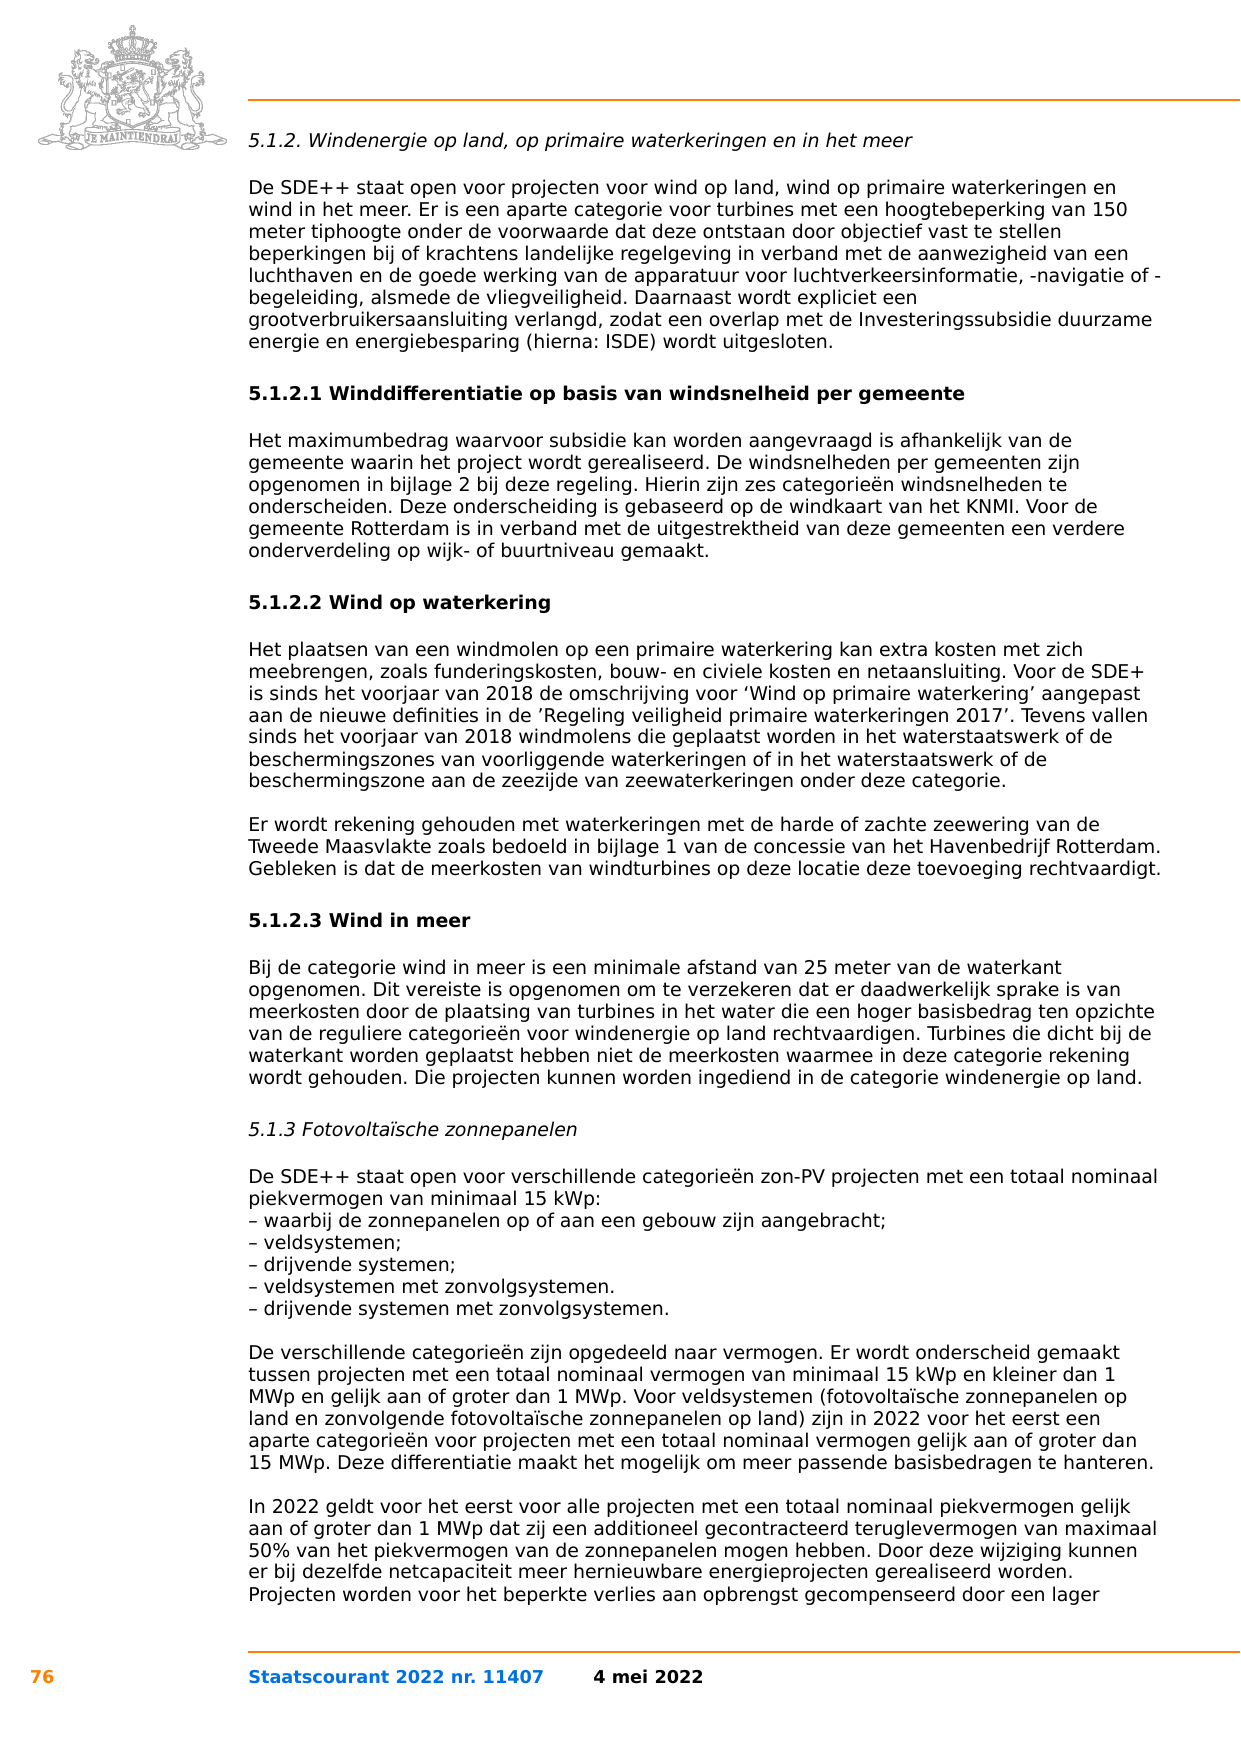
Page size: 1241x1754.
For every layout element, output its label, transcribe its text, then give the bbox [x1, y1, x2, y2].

text Het maximumbedrag waarvoor subsidie kan worden aangevraagd is afhankelijk van de gemeente waarin het project wordt gerealiseerd. De windsnelheden per gemeenten zijn opgenomen in bijlage 2 bij deze regeling. Hierin zijn zes categorieën windsnelheden te onderscheiden. Deze onderscheiding is gebaseerd op de windkaart van het KNMI. Voor de gemeente Rotterdam is in verband met de uitgestrektheid van deze gemeenten een verdere onderverdeling op wijk- of buurtniveau gemaakt. [248, 430, 1163, 562]
text De verschillende categorieën zijn opgedeeld naar vermogen. Er wordt onderscheid gemaakt tussen projecten met een totaal nominaal vermogen van minimaal 15 kWp en kleiner dan 1 MWp en gelijk aan of groter dan 1 MWp. Voor veldsystemen (fotovoltaïsche zonnepanelen op land en zonvolgende fotovoltaïsche zonnepanelen op land) zijn in 2022 voor het eerst een aparte categorieën voor projecten met een totaal nominaal vermogen gelijk aan of groter dan 15 MWp. Deze differentiatie maakt het mogelijk om meer passende basisbedragen te hanteren. [248, 1342, 1163, 1474]
subtitle 5.1.2.2 Wind op waterkering [248, 592, 1163, 613]
subtitle 5.1.3 Fotovoltaïsche zonnepanelen [248, 1119, 1163, 1141]
text – veldsystemen; [248, 1232, 1163, 1254]
subtitle 5.1.2.3 Wind in meer [248, 910, 1163, 932]
text – drijvende systemen met zonvolgsystemen. [248, 1298, 1163, 1320]
text Bij de categorie wind in meer is een minimale afstand van 25 meter van de waterkant opgenomen. Dit vereiste is opgenomen om te verzekeren dat er daadwerkelijk sprake is van meerkosten door de plaatsing van turbines in het water die een hoger basisbedrag ten opzichte van de reguliere categorieën voor windenergie op land rechtvaardigen. Turbines die dicht bij de waterkant worden geplaatst hebben niet de meerkosten waarmee in deze categorie rekening wordt gehouden. Die projecten kunnen worden ingediend in de categorie windenergie op land. [248, 957, 1163, 1089]
text De SDE++ staat open voor projecten voor wind op land, wind op primaire waterkeringen en wind in het meer. Er is een aparte categorie voor turbines met een hoogtebeperking van 150 meter tiphoogte onder de voorwaarde dat deze ontstaan door objectief vast te stellen beperkingen bij of krachtens landelijke regelgeving in verband met de aanwezigheid van een luchthaven en de goede werking van de apparatuur voor luchtverkeersinformatie, -navigatie of -begeleiding, alsmede de vliegveiligheid. Daarnaast wordt expliciet een grootverbruikersaansluiting verlangd, zodat een overlap met de Investeringssubsidie duurzame energie en energiebesparing (hierna: ISDE) wordt uitgesloten. [248, 177, 1163, 353]
picture [38, 25, 227, 150]
subtitle 5.1.2. Windenergie op land, op primaire waterkeringen en in het meer [248, 130, 1163, 152]
text Het plaatsen van een windmolen op een primaire waterkering kan extra kosten met zich meebrengen, zoals funderingskosten, bouw- en civiele kosten en netaansluiting. Voor de SDE+ is sinds het voorjaar van 2018 de omschrijving voor ‘Wind op primaire waterkering’ aangepast aan de nieuwe definities in de ’Regeling veiligheid primaire waterkeringen 2017’. Tevens vallen sinds het voorjaar van 2018 windmolens die geplaatst worden in het waterstaatswerk of de beschermingszones van voorliggende waterkeringen of in het waterstaatswerk of de beschermingszone aan de zeezijde van zeewaterkeringen onder deze categorie. [248, 638, 1163, 792]
text Er wordt rekening gehouden met waterkeringen met de harde of zachte zeewering van de Tweede Maasvlakte zoals bedoeld in bijlage 1 van de concessie van het Havenbedrijf Rotterdam. Gebleken is dat de meerkosten van windturbines op deze locatie deze toevoeging rechtvaardigt. [248, 814, 1163, 880]
text In 2022 geldt voor het eerst voor alle projecten met een totaal nominaal piekvermogen gelijk aan of groter dan 1 MWp dat zij een additioneel gecontracteerd teruglevermogen van maximaal 50% van het piekvermogen van de zonnepanelen mogen hebben. Door deze wijziging kunnen er bij dezelfde netcapaciteit meer hernieuwbare energieprojecten gerealiseerd worden. Projecten worden voor het beperkte verlies aan opbrengst gecompenseerd door een lager [248, 1496, 1163, 1605]
text – veldsystemen met zonvolgsystemen. [248, 1276, 1163, 1298]
text – drijvende systemen; [248, 1254, 1163, 1276]
subtitle 5.1.2.1 Winddifferentiatie op basis van windsnelheid per gemeente [248, 383, 1163, 405]
text De SDE++ staat open voor verschillende categorieën zon-PV projecten met een totaal nominaal piekvermogen van minimaal 15 kWp: [248, 1166, 1163, 1210]
text – waarbij de zonnepanelen op of aan een gebouw zijn aangebracht; [248, 1210, 1163, 1232]
